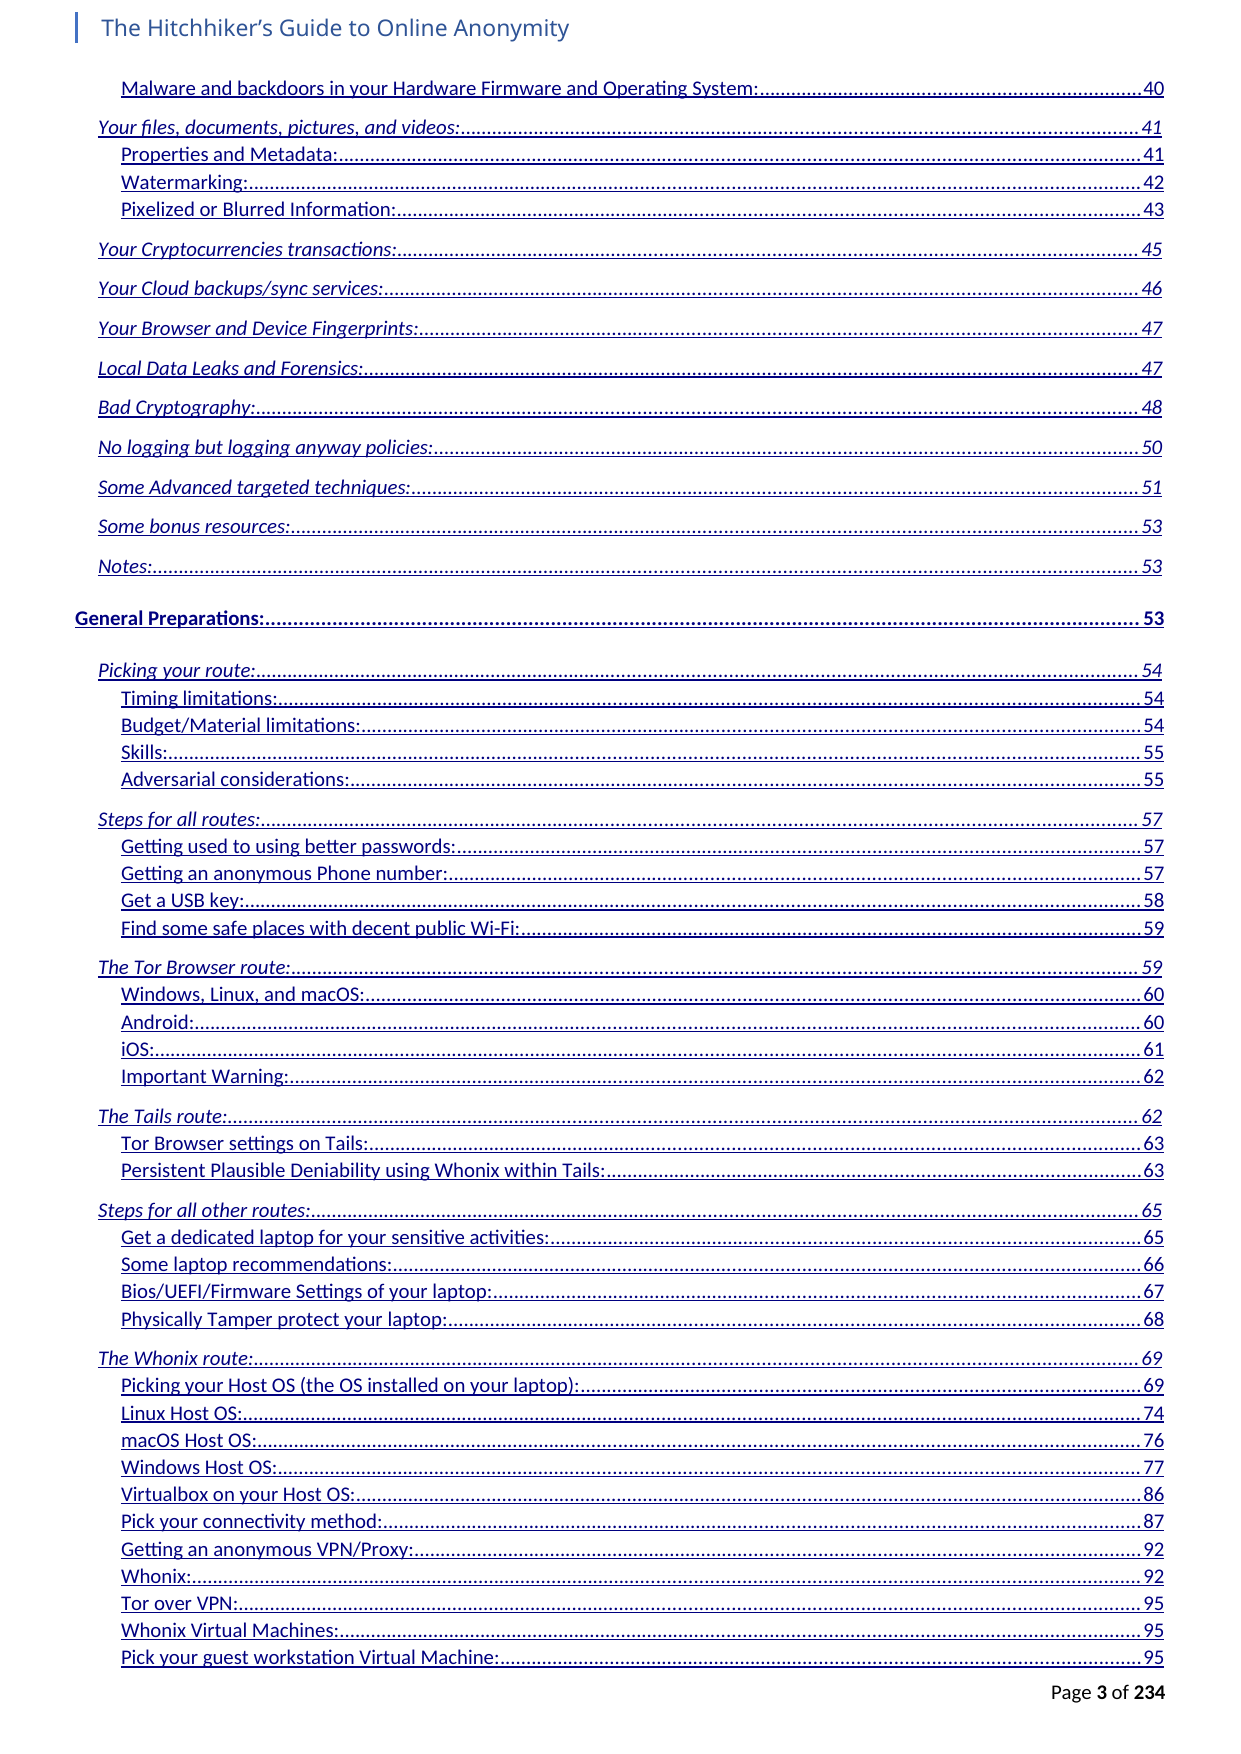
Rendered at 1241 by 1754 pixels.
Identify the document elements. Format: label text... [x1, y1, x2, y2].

text Steps for all other routes: 65 [98, 1197, 1165, 1222]
text Getting used to using better passwords: 57 [121, 833, 1165, 859]
text Skills: 55 [121, 739, 1165, 764]
text Pick your guest workstation Virtual Machine: 95 [121, 1644, 1165, 1670]
text Android: 60 [121, 1009, 1165, 1034]
text Tor Browser settings on Tails: 63 [121, 1130, 1165, 1156]
text Windows, Linux, and macOS: 60 [121, 982, 1165, 1007]
text Watermarking: 42 [121, 169, 1165, 194]
text Picking your route: 54 [98, 658, 1165, 683]
text Timing limitations: 54 [121, 685, 1165, 710]
text Find some safe places with decent public Wi-Fi: 59 [121, 915, 1165, 940]
text No logging but logging anyway policies: 50 [98, 434, 1165, 459]
text Virtualbox on your Host OS: 86 [121, 1481, 1165, 1507]
text Bad Cryptography: 48 [98, 394, 1165, 420]
text Adversarial considerations: 55 [121, 766, 1165, 792]
text Malware and backdoors in your Hardware Firmware and Operating System: 40 [121, 75, 1165, 100]
text macOS Host OS: 76 [121, 1427, 1165, 1452]
text Pixelized or Blurred Information: 43 [121, 196, 1165, 221]
text Getting an anonymous VPN/Proxy: 92 [121, 1536, 1165, 1561]
text Properties and Metadata: 41 [121, 142, 1165, 167]
text Some laptop recommendations: 66 [121, 1251, 1165, 1277]
text Your Cryptocurrencies transactions: 45 [98, 236, 1165, 261]
text Notes: 53 [98, 553, 1165, 579]
text The Tor Browser route: 59 [98, 954, 1165, 980]
text Tor over VPN: 95 [121, 1590, 1165, 1616]
text Important Warning: 62 [121, 1063, 1165, 1089]
text Whonix: 92 [121, 1563, 1165, 1588]
text Your Cloud backups/sync services: 46 [98, 275, 1165, 301]
text Some bonus resources: 53 [98, 513, 1165, 539]
text Physically Tamper protect your laptop: 68 [121, 1306, 1165, 1331]
text Pick your connectivity method: 87 [121, 1508, 1165, 1534]
text Get a USB key: 58 [121, 888, 1165, 913]
text Linux Host OS: 74 [121, 1400, 1165, 1425]
text Windows Host OS: 77 [121, 1454, 1165, 1479]
text Bios/UEFI/Firmware Settings of your laptop: 67 [121, 1278, 1165, 1304]
text Persistent Plausible Deniability using Whonix within Tails: 63 [121, 1157, 1165, 1183]
text Some Advanced targeted techniques: 51 [98, 474, 1165, 499]
text Whonix Virtual Machines: 95 [121, 1617, 1165, 1643]
text iOS: 61 [121, 1036, 1165, 1061]
text Getting an anonymous Phone number: 57 [121, 860, 1165, 886]
text Budget/Material limitations: 54 [121, 712, 1165, 737]
text General Preparations: 53 [75, 605, 1165, 631]
text The Tails route: 62 [98, 1103, 1165, 1128]
text The Whonix route: 69 [98, 1345, 1165, 1371]
text Get a dedicated laptop for your sensitive activities: 65 [121, 1224, 1165, 1249]
text Steps for all routes: 57 [98, 806, 1165, 831]
text Local Data Leaks and Forensics: 47 [98, 355, 1165, 380]
text Your files, documents, pictures, and videos: 41 [98, 114, 1165, 140]
text Picking your Host OS (the OS installed on your laptop): 69 [121, 1373, 1165, 1398]
text Your Browser and Device Fingerprints: 47 [98, 315, 1165, 341]
